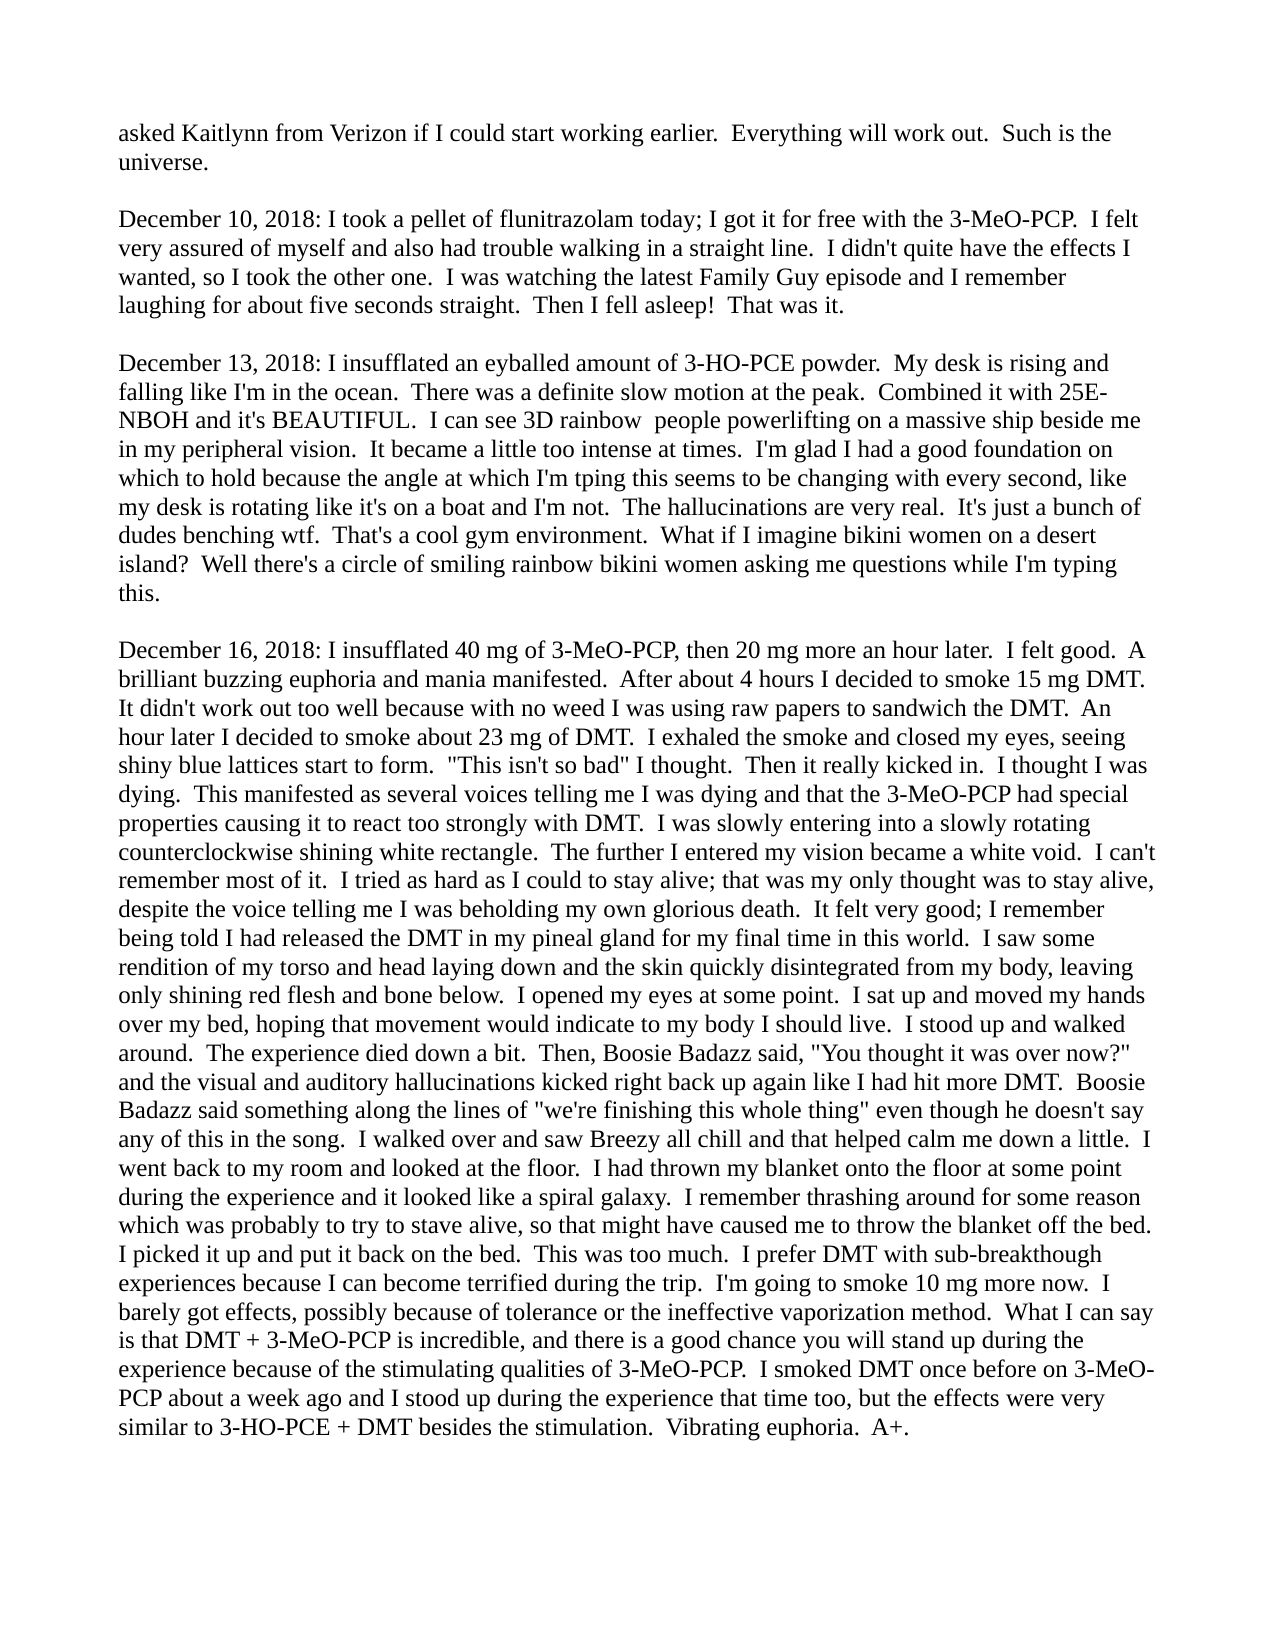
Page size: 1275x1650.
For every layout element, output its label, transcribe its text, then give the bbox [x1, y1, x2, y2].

text December 13, 2018: I insufflated an eyballed amount of 3-HO-PCE powder. My desk is rising and falling like I'm in the ocean. There was a definite slow motion at the peak. Combined it with 25E-NBOH and it's BEAUTIFUL. I can see 3D rainbow people powerlifting on a massive ship beside me in my peripheral vision. It became a little too intense at times. I'm glad I had a good foundation on which to hold because the angle at which I'm tping this seems to be changing with every second, like my desk is rotating like it's on a boat and I'm not. The hallucinations are very real. It's just a bunch of dudes benching wtf. That's a cool gym environment. What if I imagine bikini women on a desert island? Well there's a circle of smiling rainbow bikini women asking me questions while I'm typing this. [118, 348, 1157, 607]
text asked Kaitlynn from Verizon if I could start working earlier. Everything will work out. Such is the universe. [118, 118, 1157, 176]
text December 16, 2018: I insufflated 40 mg of 3-MeO-PCP, then 20 mg more an hour later. I felt good. A brilliant buzzing euphoria and mania manifested. After about 4 hours I decided to smoke 15 mg DMT. It didn't work out too well because with no weed I was using raw papers to sandwich the DMT. An hour later I decided to smoke about 23 mg of DMT. I exhaled the smoke and closed my eyes, seeing shiny blue lattices start to form. "This isn't so bad" I thought. Then it really kicked in. I thought I was dying. This manifested as several voices telling me I was dying and that the 3-MeO-PCP had special properties causing it to react too strongly with DMT. I was slowly entering into a slowly rotating counterclockwise shining white rectangle. The further I entered my vision became a white void. I can't remember most of it. I tried as hard as I could to stay alive; that was my only thought was to stay alive, despite the voice telling me I was beholding my own glorious death. It felt very good; I remember being told I had released the DMT in my pineal gland for my final time in this world. I saw some rendition of my torso and head laying down and the skin quickly disintegrated from my body, leaving only shining red flesh and bone below. I opened my eyes at some point. I sat up and moved my hands over my bed, hoping that movement would indicate to my body I should live. I stood up and walked around. The experience died down a bit. Then, Boosie Badazz said, "You thought it was over now?" and the visual and auditory hallucinations kicked right back up again like I had hit more DMT. Boosie Badazz said something along the lines of "we're finishing this whole thing" even though he doesn't say any of this in the song. I walked over and saw Breezy all chill and that helped calm me down a little. I went back to my room and looked at the floor. I had thrown my blanket onto the floor at some point during the experience and it looked like a spiral galaxy. I remember thrashing around for some reason which was probably to try to stave alive, so that might have caused me to throw the blanket off the bed. I picked it up and put it back on the bed. This was too much. I prefer DMT with sub-breakthough experiences because I can become terrified during the trip. I'm going to smoke 10 mg more now. I barely got effects, possibly because of tolerance or the ineffective vaporization method. What I can say is that DMT + 3-MeO-PCP is incredible, and there is a good chance you will stand up during the experience because of the stimulating qualities of 3-MeO-PCP. I smoked DMT once before on 3-MeO-PCP about a week ago and I stood up during the experience that time too, but the effects were very similar to 3-HO-PCE + DMT besides the stimulation. Vibrating euphoria. A+. [118, 636, 1157, 1441]
text December 10, 2018: I took a pellet of flunitrazolam today; I got it for free with the 3-MeO-PCP. I felt very assured of myself and also had trouble walking in a straight line. I didn't quite have the effects I wanted, so I took the other one. I was watching the latest Family Guy episode and I remember laughing for about five seconds straight. Then I fell asleep! That was it. [118, 204, 1157, 319]
